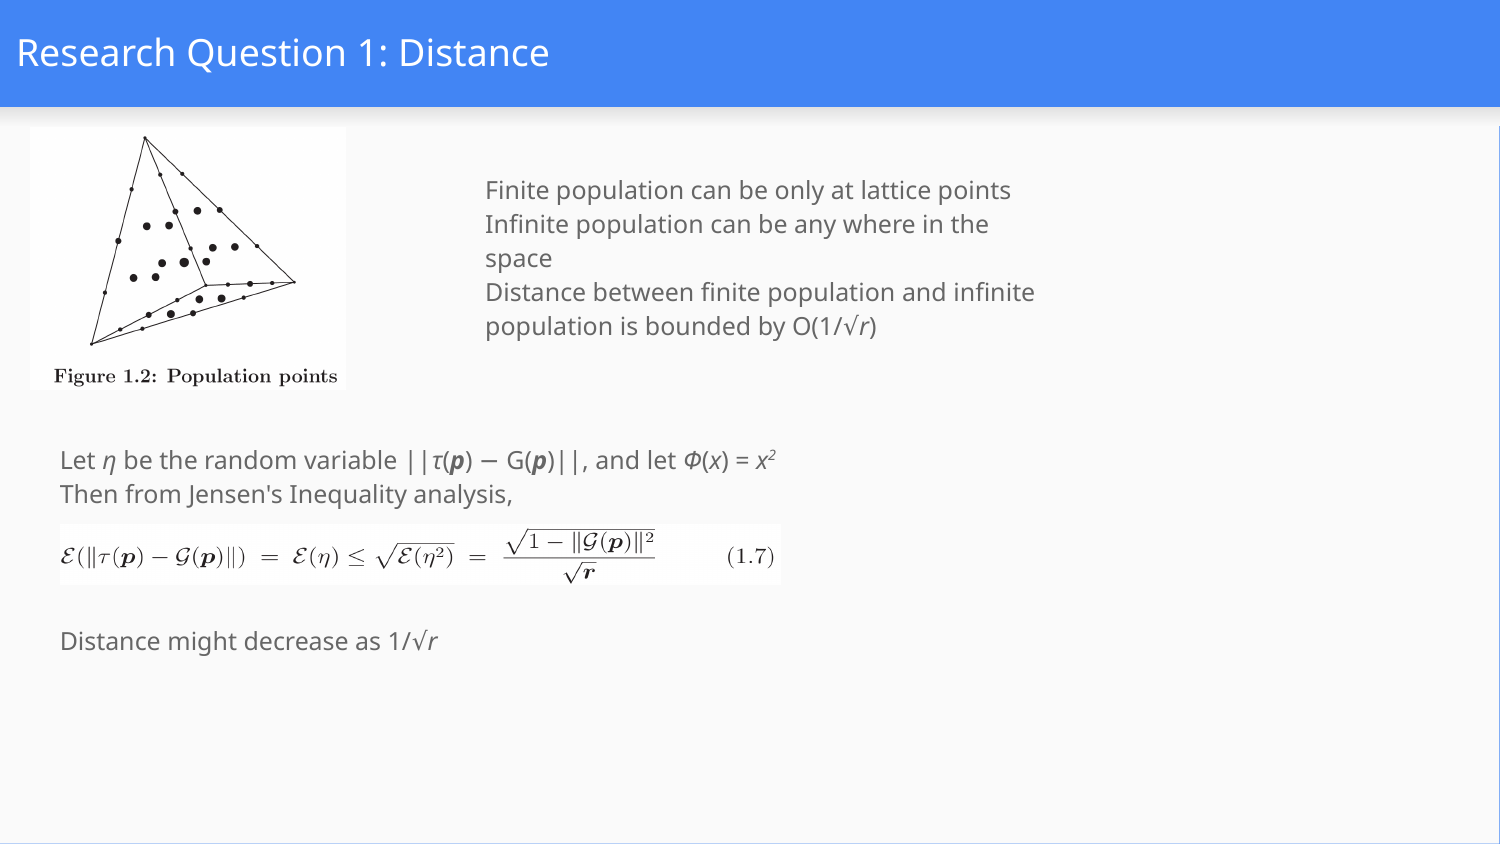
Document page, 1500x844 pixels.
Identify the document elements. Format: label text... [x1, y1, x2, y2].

text_box Finite population can be only at lattice points Infinite population can be any where in the space Distance between finite population and infinite population is bounded by O(1/√r) [435, 165, 1066, 327]
text_box Let η be the random variable ||τ(p) − G(p)||, and let Φ(x) = x2 Then from Jensen's Inequality analysis, [45, 435, 886, 511]
text_box Distance might decrease as 1/√r [45, 615, 781, 661]
picture [30, 127, 346, 391]
title Research Question 1: Distance [16, 2, 1464, 102]
picture [60, 524, 781, 586]
